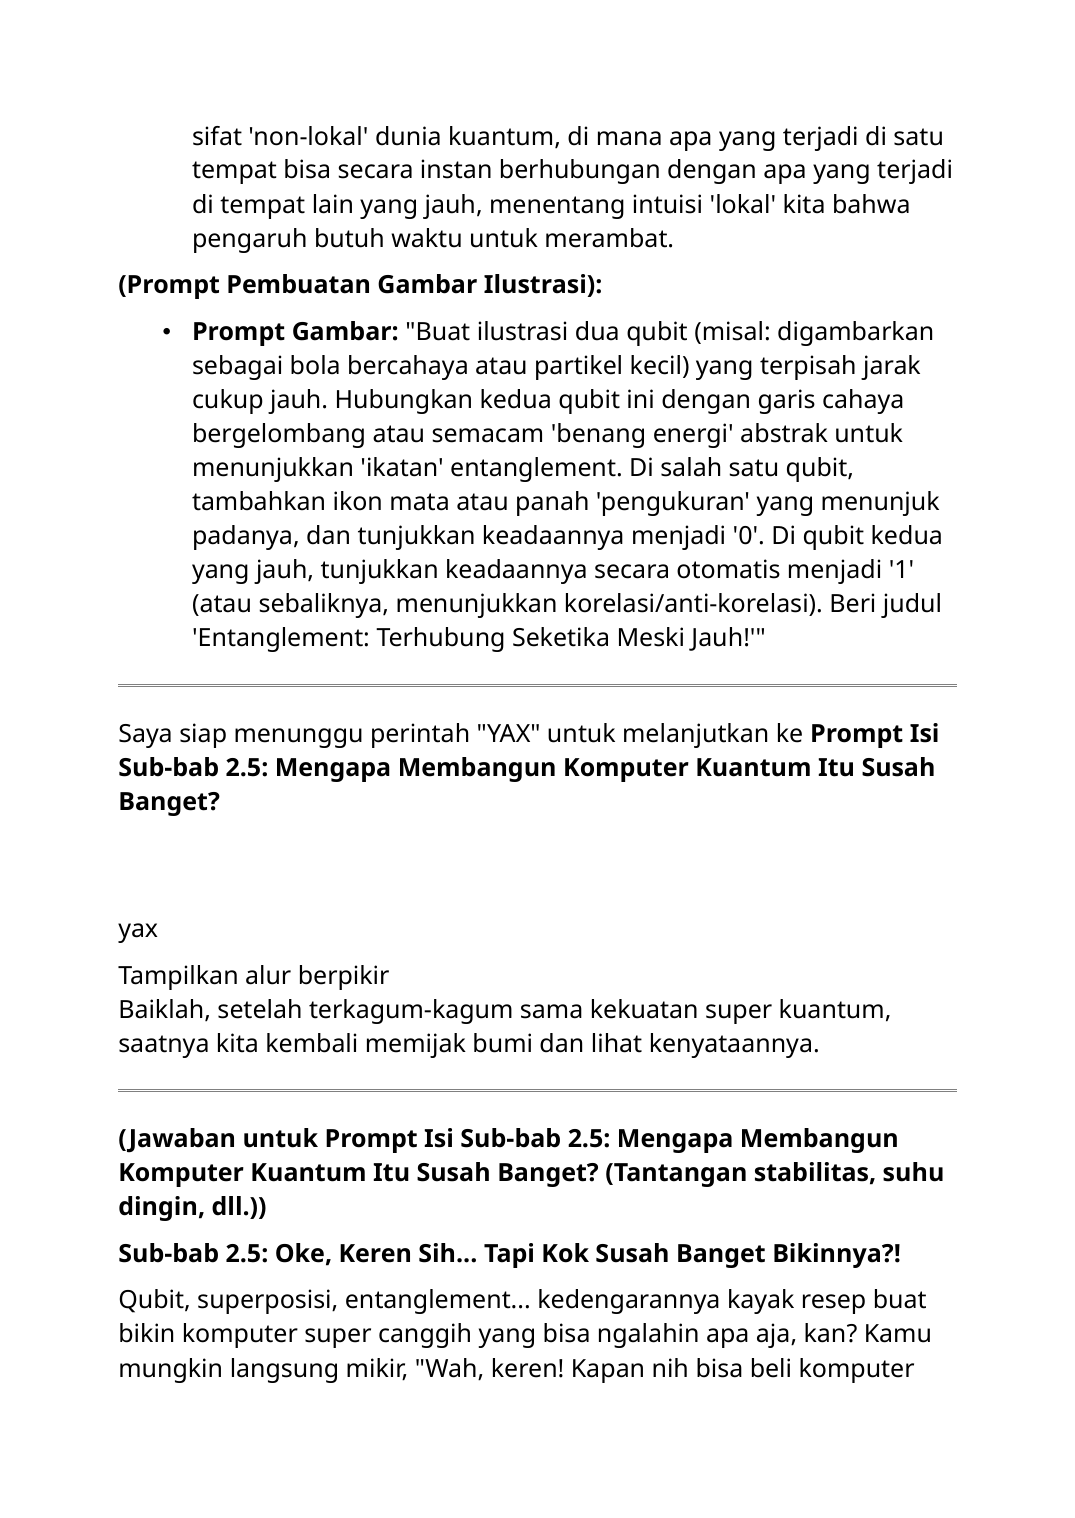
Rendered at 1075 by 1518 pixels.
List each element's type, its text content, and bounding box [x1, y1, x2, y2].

text Saya siap menunggu perintah "YAX" untuk melanjutkan ke Prompt Isi Sub-bab 2.5: Mengapa Membangun Komputer Kuantum Itu Susah Banget? [118, 715, 957, 818]
text (Jawaban untuk Prompt Isi Sub-bab 2.5: Mengapa Membangun Komputer Kuantum Itu Susah Banget? (Tantangan stabilitas, suhu dingin, dll.)) [118, 1121, 957, 1223]
list Prompt Gambar: "Buat ilustrasi dua qubit (misal: digambarkan sebagai bola bercahaya atau partikel kecil) yang terpisah jarak cukup jauh. Hubungkan kedua qubit ini dengan garis cahaya bergelombang atau semacam 'benang energi' abstrak untuk menunjukkan 'ikatan' entanglement. Di salah satu qubit, tambahkan ikon mata atau panah 'pengukuran' yang menunjuk padanya, dan tunjukkan keadaannya menjadi '0'. Di qubit kedua yang jauh, tunjukkan keadaannya secara otomatis menjadi '1' (atau sebaliknya, menunjukkan korelasi/anti-korelasi). Beri judul 'Entanglement: Terhubung Seketika Meski Jauh!'" [162, 313, 957, 654]
text Sub-bab 2.5: Oke, Keren Sih... Tapi Kok Susah Banget Bikinnya?! [118, 1236, 957, 1269]
text yax [118, 911, 957, 945]
list sifat 'non-lokal' dunia kuantum, di mana apa yang terjadi di satu tempat bisa secara instan berhubungan dengan apa yang terjadi di tempat lain yang jauh, menentang intuisi 'lokal' kita bahwa pengaruh butuh waktu untuk merambat. [162, 118, 957, 254]
text Qubit, superposisi, entanglement... kedengarannya kayak resep buat bikin komputer super canggih yang bisa ngalahin apa aja, kan? Kamu mungkin langsung mikir, "Wah, keren! Kapan nih bisa beli komputer [118, 1282, 957, 1384]
text (Prompt Pembuatan Gambar Ilustrasi): [118, 267, 957, 301]
text Baiklah, setelah terkagum-kagum sama kekuatan super kuantum, saatnya kita kembali memijak bumi dan lihat kenyataannya. [118, 991, 957, 1059]
text Tampilkan alur berpikir [118, 957, 957, 991]
